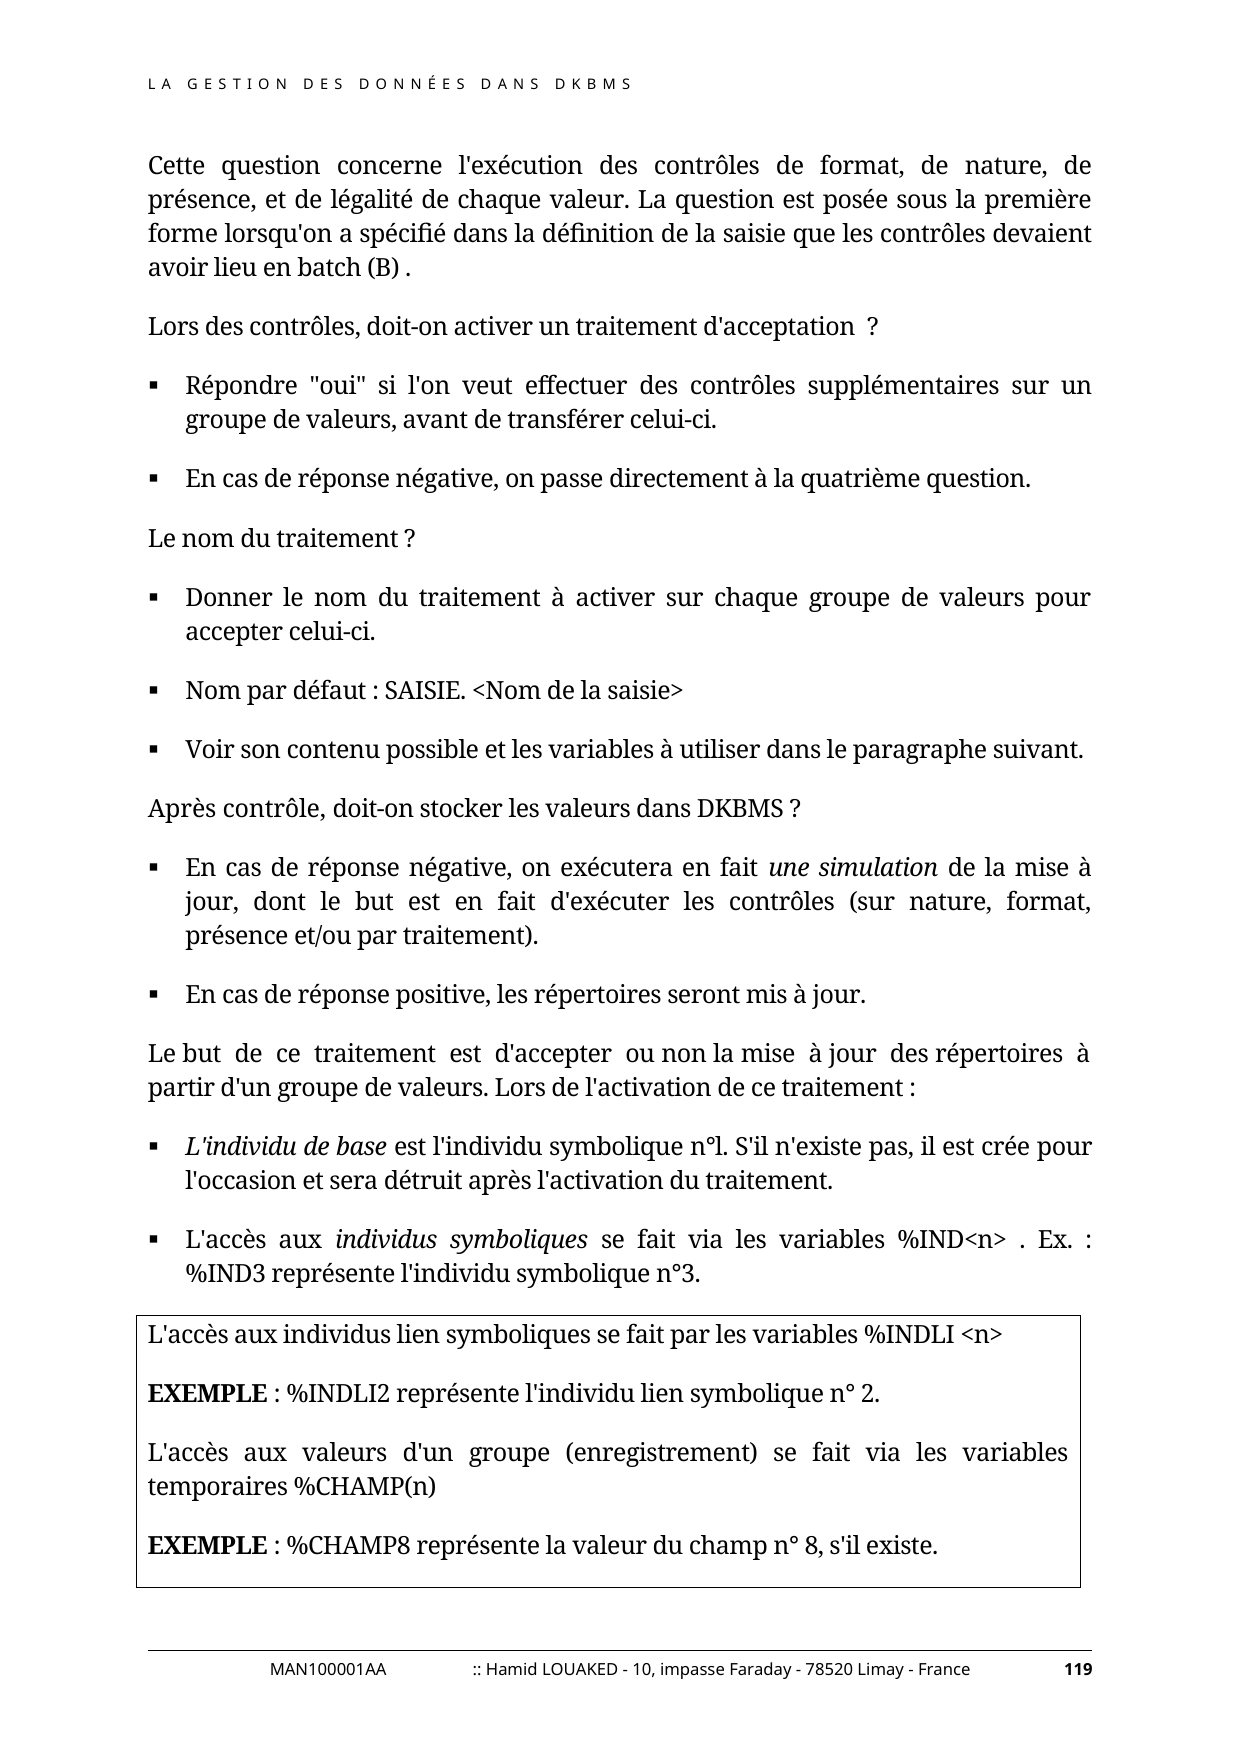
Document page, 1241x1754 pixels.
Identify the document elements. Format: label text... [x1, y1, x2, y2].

text Le nom du traitement ? [148, 520, 1092, 554]
text Après contrôle, doit-on stocker les valeurs dans DKBMS ? [148, 791, 1092, 824]
table_header L'accès aux individus lien symboliques se fait par les variables %INDLI <n> EXEMPLE : %INDLI2 représente l'individu lien symbolique n° 2. L'accès aux valeurs d'un groupe (enregistrement) se fait via les variables temporaires %CHAMP(n) EXEMPLE : %CHAMP8 représente la valeur du champ n° 8, s'il existe. [137, 1316, 1080, 1587]
list Nom par défaut : SAISIE. <Nom de la saisie> [148, 672, 1092, 706]
text Le but de ce traitement est d'accepter ou non la mise à jour des répertoires à partir d'un groupe de valeurs. Lors de l'activation de ce traitement : [148, 1036, 1092, 1104]
list Répondre "oui" si l'on veut effectuer des contrôles supplémentaires sur un groupe de valeurs, avant de transférer celui-ci. [148, 368, 1092, 436]
list L'individu de base est l'individu symbolique n°l. S'il n'existe pas, il est crée pour l'occasion et sera détruit après l'activation du traitement. [148, 1129, 1092, 1197]
text Lors des contrôles, doit-on activer un traitement d'acceptation ? [148, 309, 1092, 343]
list Donner le nom du traitement à activer sur chaque groupe de valeurs pour accepter celui-ci. [148, 579, 1092, 647]
list En cas de réponse positive, les répertoires seront mis à jour. [148, 977, 1092, 1011]
list L'accès aux individus symboliques se fait via les variables %IND<n> . Ex. : %IND3 représente l'individu symbolique n°3. [148, 1222, 1092, 1290]
list Voir son contenu possible et les variables à utiliser dans le paragraphe suivant. [148, 731, 1092, 766]
list En cas de réponse négative, on passe directement à la quatrième question. [148, 461, 1092, 495]
list En cas de réponse négative, on exécutera en fait une simulation de la mise à jour, dont le but est en fait d'exécuter les contrôles (sur nature, format, présence et/ou par traitement). [148, 849, 1092, 952]
text Cette question concerne l'exécution des contrôles de format, de nature, de présence, et de légalité de chaque valeur. La question est posée sous la première forme lorsqu'on a spécifié dans la définition de la saisie que les contrôles devaient avoir lieu en batch (B) . [148, 148, 1092, 284]
